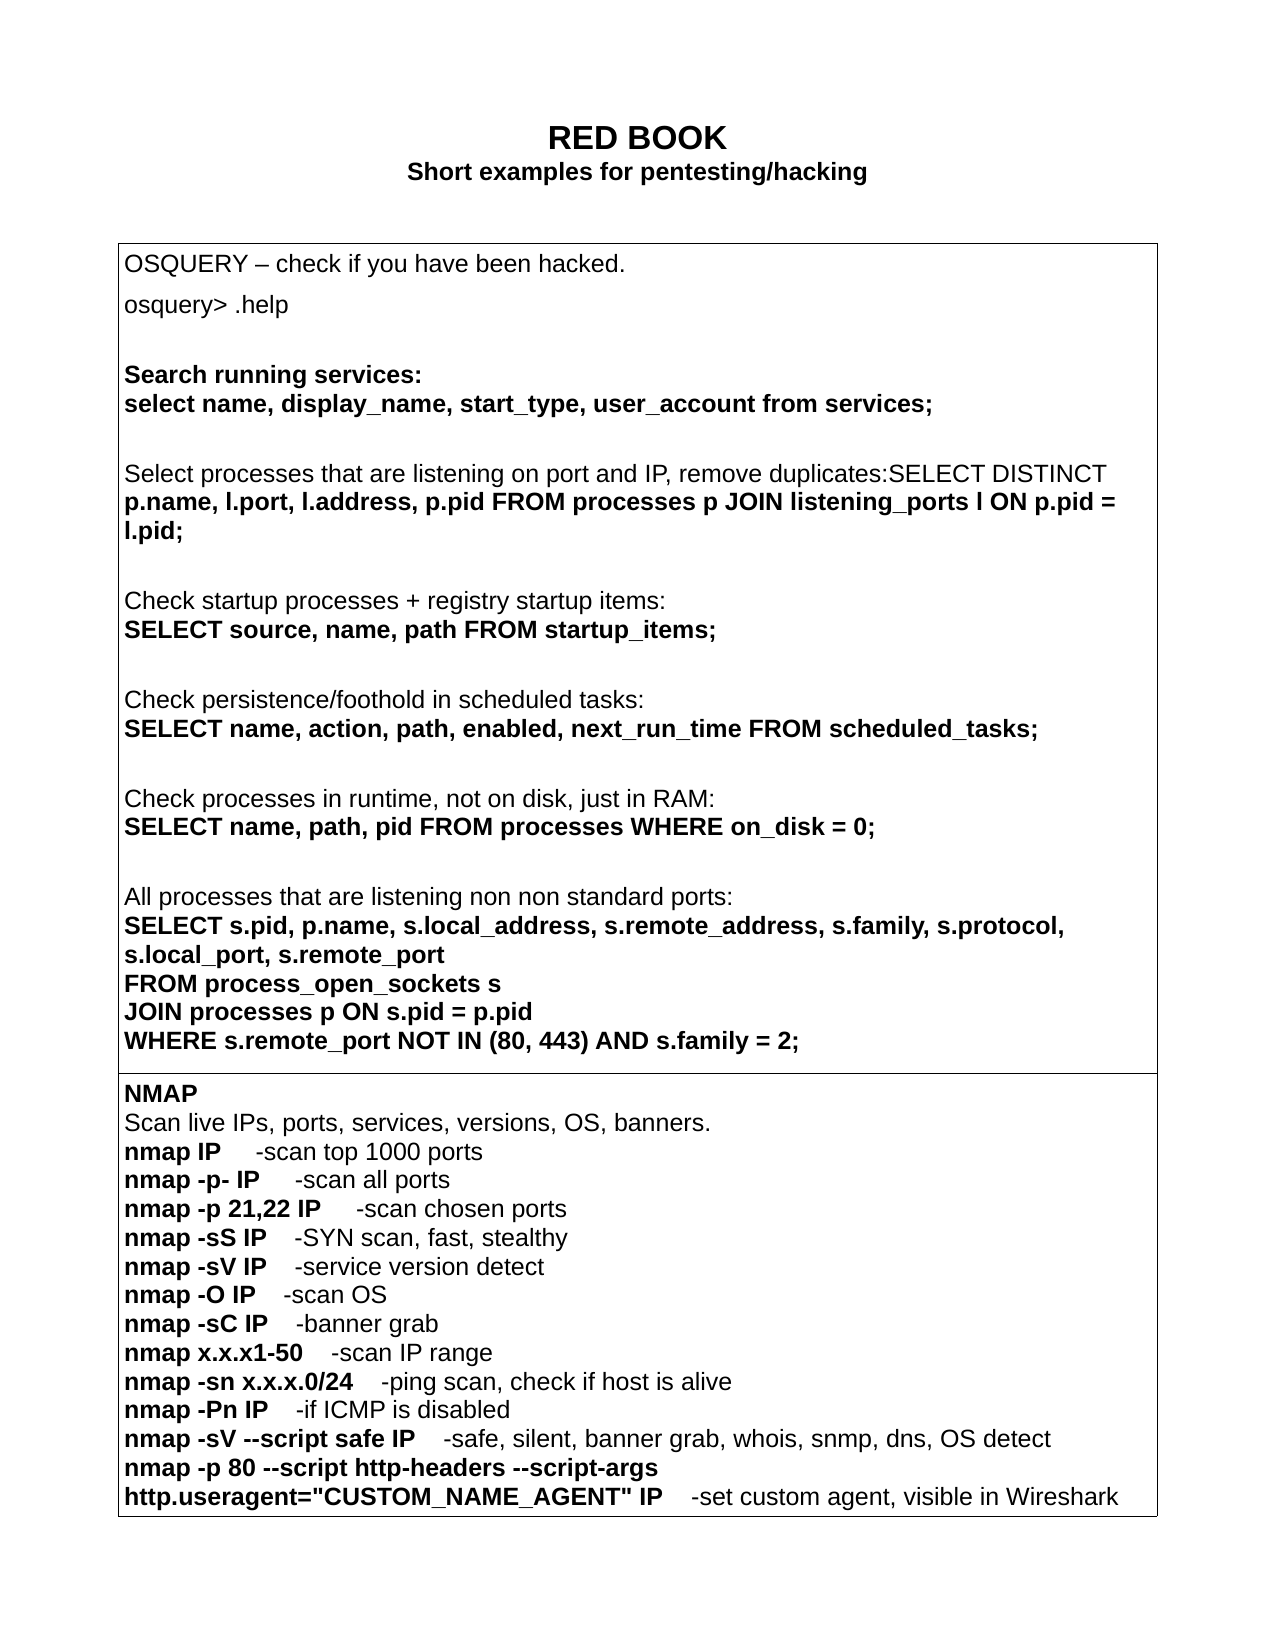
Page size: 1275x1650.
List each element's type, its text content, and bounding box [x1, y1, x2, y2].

table_header OSQUERY – check if you have been hacked. osquery> .help Search running services: select name, display_name, start_type, user_account from services; Select processes that are listening on port and IP, remove duplicates:SELECT DISTINCT p.name, l.port, l.address, p.pid FROM processes p JOIN listening_ports l ON p.pid = l.pid; Check startup processes + registry startup items: SELECT source, name, path FROM startup_items; Check persistence/foothold in scheduled tasks: SELECT name, action, path, enabled, next_run_time FROM scheduled_tasks; Check processes in runtime, not on disk, just in RAM: SELECT name, path, pid FROM processes WHERE on_disk = 0; All processes that are listening non non standard ports: SELECT s.pid, p.name, s.local_address, s.remote_address, s.family, s.protocol, s.local_port, s.remote_port FROM process_open_sockets s JOIN processes p ON s.pid = p.pid WHERE s.remote_port NOT IN (80, 443) AND s.family = 2; [119, 244, 1157, 1073]
text RED BOOK [118, 118, 1157, 157]
table_cell NMAP Scan live IPs, ports, services, versions, OS, banners. nmap IP -scan top 1000 ports nmap -p- IP -scan all ports nmap -p 21,22 IP -scan chosen ports nmap -sS IP -SYN scan, fast, stealthy nmap -sV IP -service version detect nmap -O IP -scan OS nmap -sC IP -banner grab nmap x.x.x1-50 -scan IP range nmap -sn x.x.x.0/24 -ping scan, check if host is alive nmap -Pn IP -if ICMP is disabled nmap -sV --script safe IP -safe, silent, banner grab, whois, snmp, dns, OS detect nmap -p 80 --script http-headers --script-args http.useragent="CUSTOM_NAME_AGENT" IP -set custom agent, visible in Wireshark [119, 1074, 1157, 1516]
text Short examples for pentesting/hacking [118, 157, 1157, 185]
